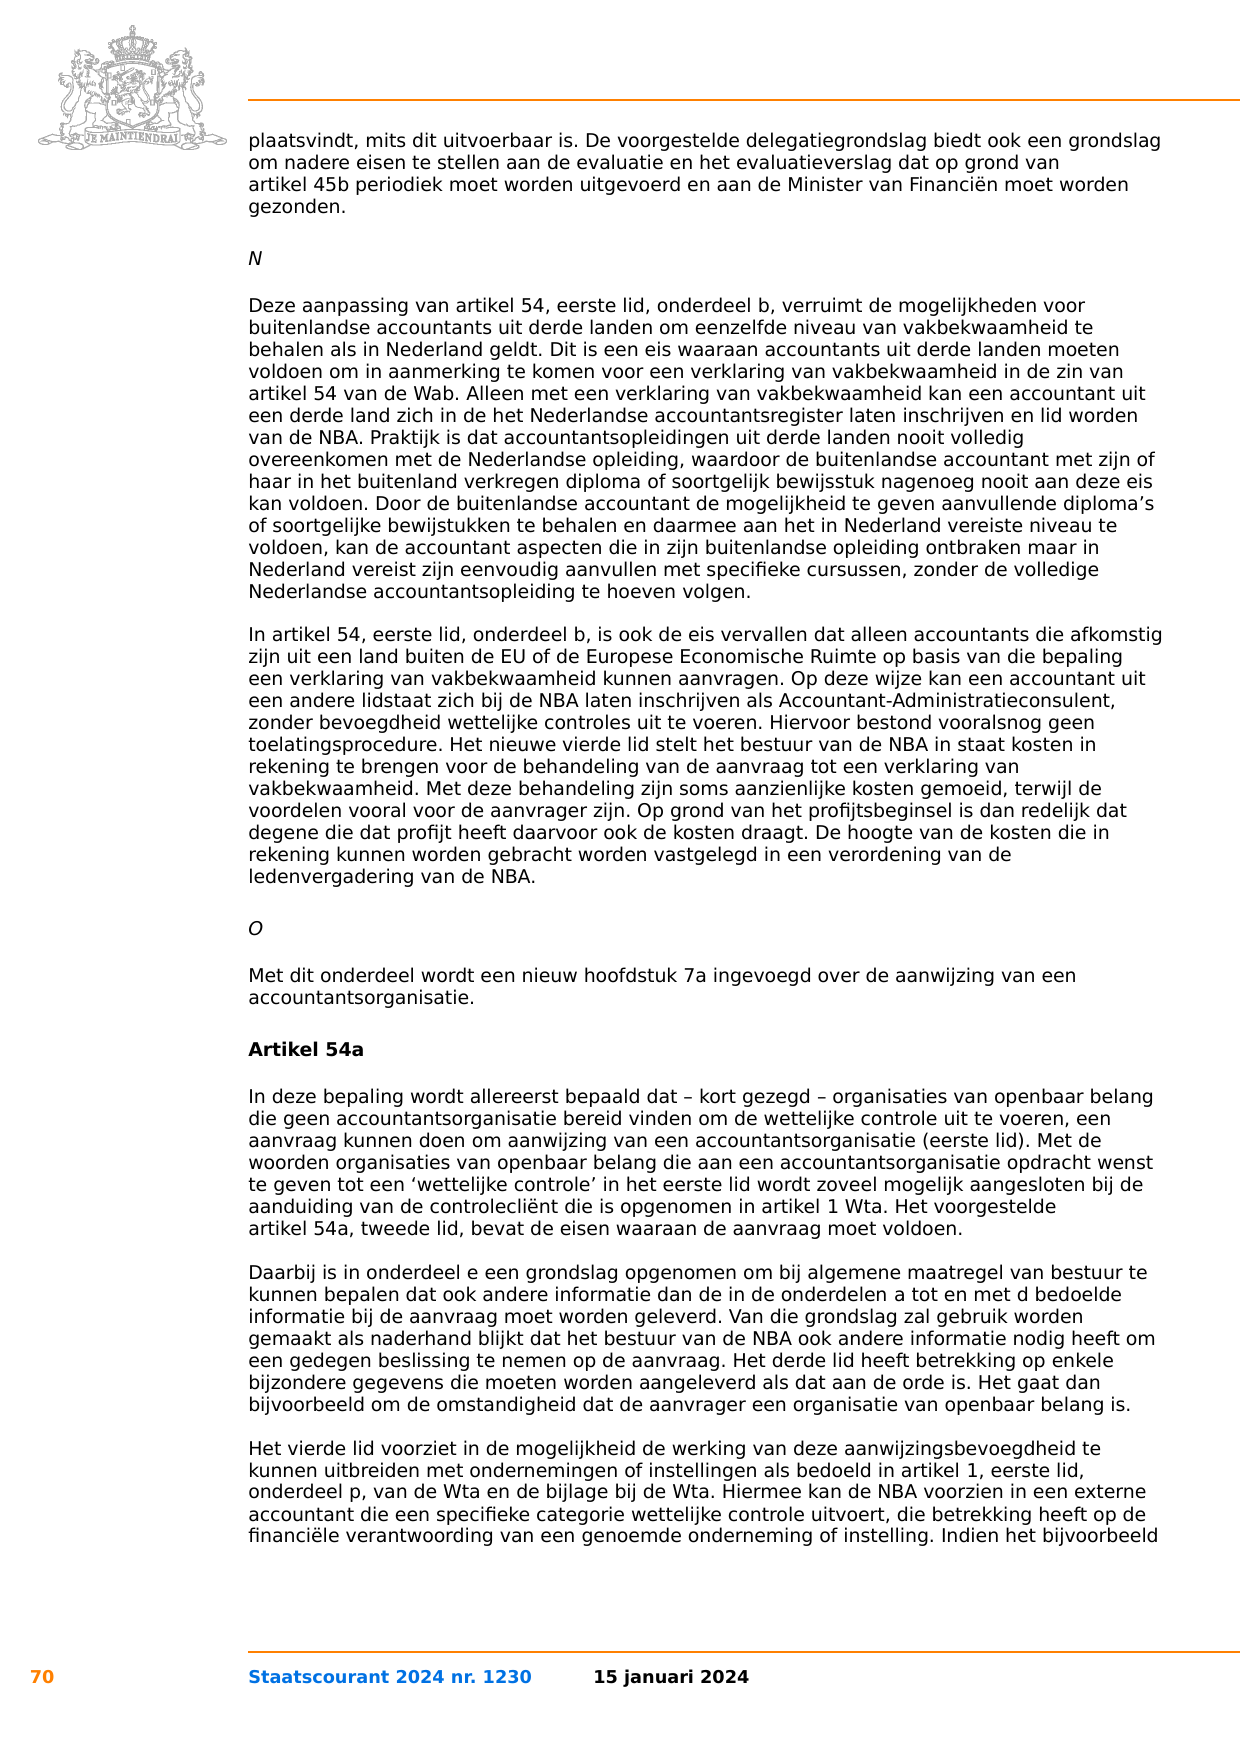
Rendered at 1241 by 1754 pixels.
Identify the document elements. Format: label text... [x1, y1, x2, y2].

text Met dit onderdeel wordt een nieuw hoofdstuk 7a ingevoegd over de aanwijzing van een accountantsorganisatie. [248, 965, 1163, 1009]
text Deze aanpassing van artikel 54, eerste lid, onderdeel b, verruimt de mogelijkheden voor buitenlandse accountants uit derde landen om eenzelfde niveau van vakbekwaamheid te behalen als in Nederland geldt. Dit is een eis waaraan accountants uit derde landen moeten voldoen om in aanmerking te komen voor een verklaring van vakbekwaamheid in de zin van artikel 54 van de Wab. Alleen met een verklaring van vakbekwaamheid kan een accountant uit een derde land zich in de het Nederlandse accountantsregister laten inschrijven en lid worden van de NBA. Praktijk is dat accountantsopleidingen uit derde landen nooit volledig overeenkomen met de Nederlandse opleiding, waardoor de buitenlandse accountant met zijn of haar in het buitenland verkregen diploma of soortgelijk bewijsstuk nagenoeg nooit aan deze eis kan voldoen. Door de buitenlandse accountant de mogelijkheid te geven aanvullende diploma’s of soortgelijke bewijstukken te behalen en daarmee aan het in Nederland vereiste niveau te voldoen, kan de accountant aspecten die in zijn buitenlandse opleiding ontbraken maar in Nederland vereist zijn eenvoudig aanvullen met specifieke cursussen, zonder de volledige Nederlandse accountantsopleiding te hoeven volgen. [248, 295, 1163, 602]
subtitle N [248, 248, 1163, 270]
subtitle O [248, 918, 1163, 940]
subtitle Artikel 54a [248, 1039, 1163, 1061]
text plaatsvindt, mits dit uitvoerbaar is. De voorgestelde delegatiegrondslag biedt ook een grondslag om nadere eisen te stellen aan de evaluatie en het evaluatieverslag dat op grond van artikel 45b periodiek moet worden uitgevoerd en aan de Minister van Financiën moet worden gezonden. [248, 130, 1163, 218]
text In deze bepaling wordt allereerst bepaald dat – kort gezegd – organisaties van openbaar belang die geen accountantsorganisatie bereid vinden om de wettelijke controle uit te voeren, een aanvraag kunnen doen om aanwijzing van een accountantsorganisatie (eerste lid). Met de woorden organisaties van openbaar belang die aan een accountantsorganisatie opdracht wenst te geven tot een ‘wettelijke controle’ in het eerste lid wordt zoveel mogelijk aangesloten bij de aanduiding van de controlecliënt die is opgenomen in artikel 1 Wta. Het voorgestelde artikel 54a, tweede lid, bevat de eisen waaraan de aanvraag moet voldoen. [248, 1086, 1163, 1240]
text Daarbij is in onderdeel e een grondslag opgenomen om bij algemene maatregel van bestuur te kunnen bepalen dat ook andere informatie dan de in de onderdelen a tot en met d bedoelde informatie bij de aanvraag moet worden geleverd. Van die grondslag zal gebruik worden gemaakt als naderhand blijkt dat het bestuur van de NBA ook andere informatie nodig heeft om een gedegen beslissing te nemen op de aanvraag. Het derde lid heeft betrekking op enkele bijzondere gegevens die moeten worden aangeleverd als dat aan de orde is. Het gaat dan bijvoorbeeld om de omstandigheid dat de aanvrager een organisatie van openbaar belang is. [248, 1262, 1163, 1416]
text In artikel 54, eerste lid, onderdeel b, is ook de eis vervallen dat alleen accountants die afkomstig zijn uit een land buiten de EU of de Europese Economische Ruimte op basis van die bepaling een verklaring van vakbekwaamheid kunnen aanvragen. Op deze wijze kan een accountant uit een andere lidstaat zich bij de NBA laten inschrijven als Accountant-Administratieconsulent, zonder bevoegdheid wettelijke controles uit te voeren. Hiervoor bestond vooralsnog geen toelatingsprocedure. Het nieuwe vierde lid stelt het bestuur van de NBA in staat kosten in rekening te brengen voor de behandeling van de aanvraag tot een verklaring van vakbekwaamheid. Met deze behandeling zijn soms aanzienlijke kosten gemoeid, terwijl de voordelen vooral voor de aanvrager zijn. Op grond van het profijtsbeginsel is dan redelijk dat degene die dat profijt heeft daarvoor ook de kosten draagt. De hoogte van de kosten die in rekening kunnen worden gebracht worden vastgelegd in een verordening van de ledenvergadering van de NBA. [248, 624, 1163, 888]
text Het vierde lid voorziet in de mogelijkheid de werking van deze aanwijzingsbevoegdheid te kunnen uitbreiden met ondernemingen of instellingen als bedoeld in artikel 1, eerste lid, onderdeel p, van de Wta en de bijlage bij de Wta. Hiermee kan de NBA voorzien in een externe accountant die een specifieke categorie wettelijke controle uitvoert, die betrekking heeft op de financiële verantwoording van een genoemde onderneming of instelling. Indien het bijvoorbeeld [248, 1437, 1163, 1547]
picture [38, 25, 227, 150]
